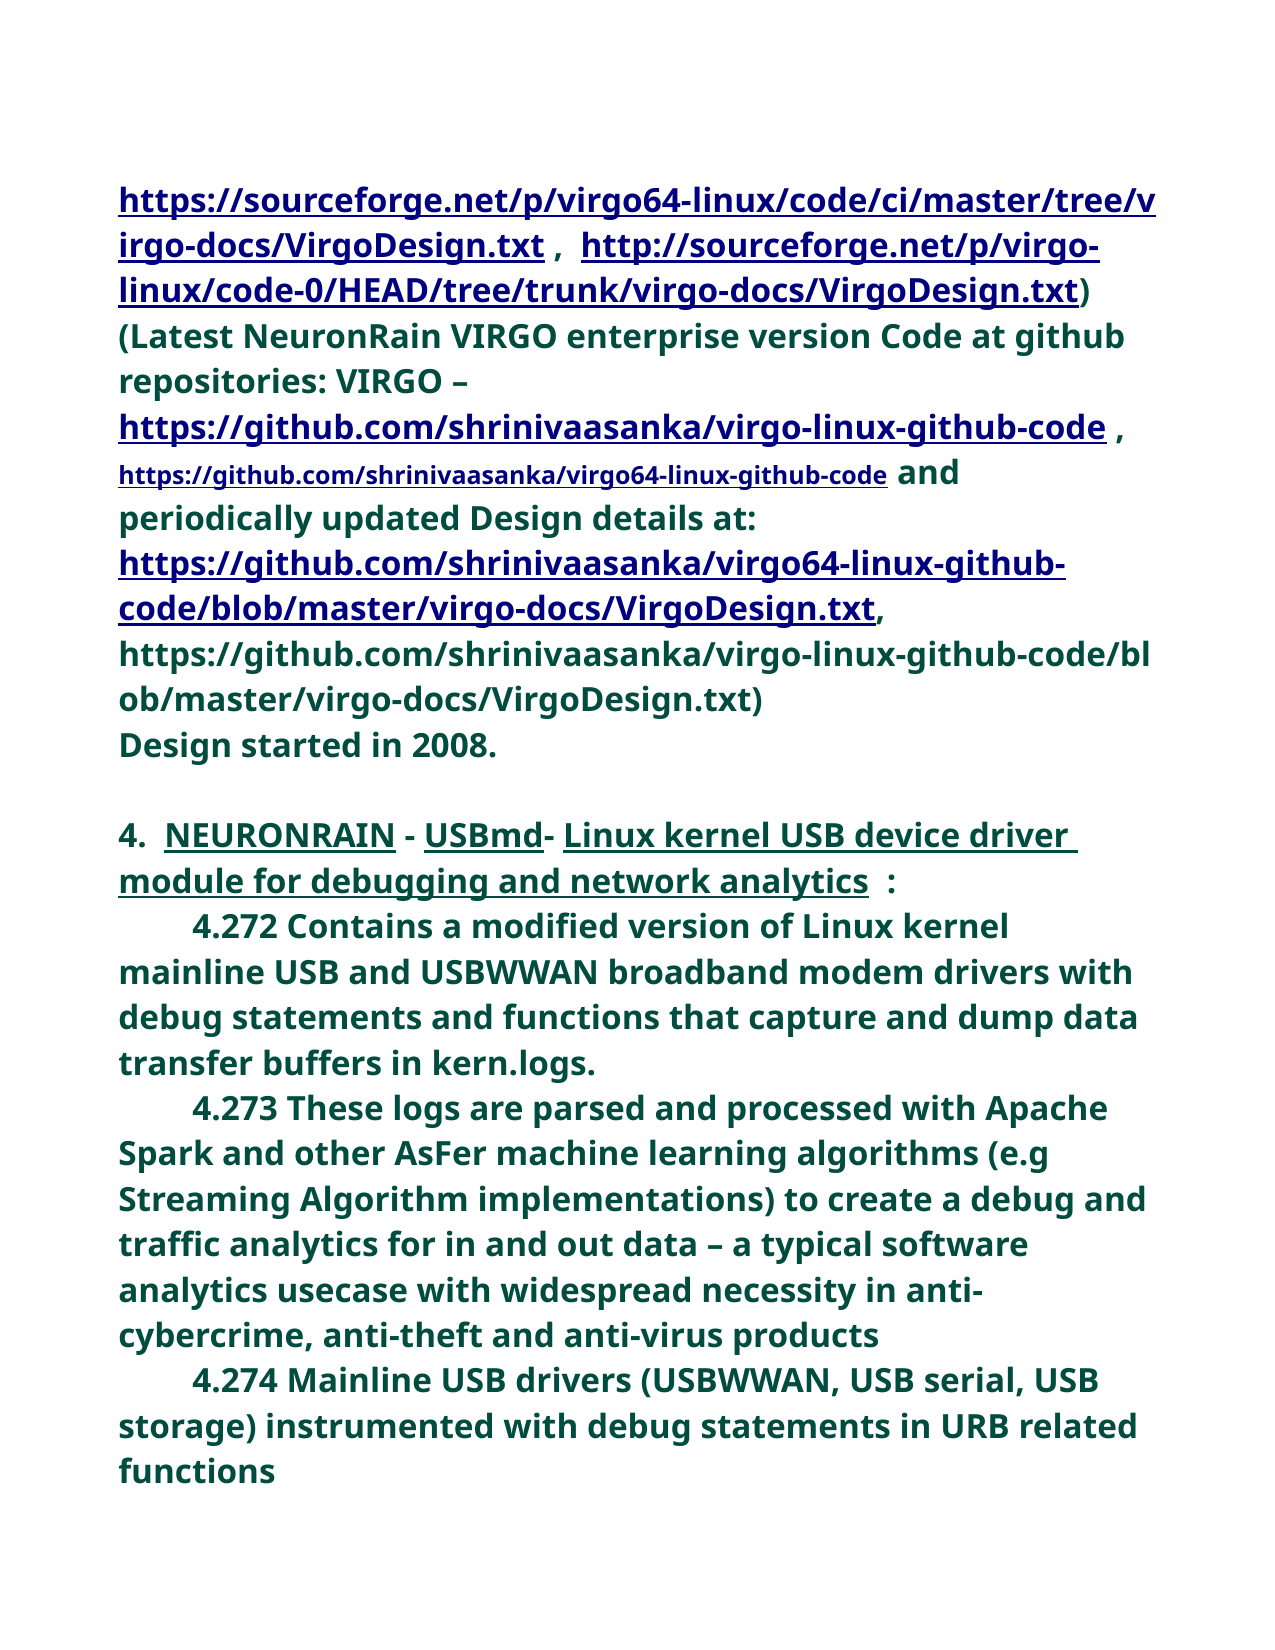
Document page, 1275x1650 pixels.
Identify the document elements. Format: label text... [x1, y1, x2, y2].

text Design started in 2008. [118, 721, 1157, 767]
text 4.273 These logs are parsed and processed with Apache Spark and other AsFer machine learning algorithms (e.g Streaming Algorithm implementations) to create a debug and traffic analytics for in and out data – a typical software analytics usecase with widespread necessity in anti-cybercrime, anti-theft and anti-virus products [118, 1085, 1157, 1357]
text 4. NEURONRAIN - USBmd- Linux kernel USB device driver module for debugging and network analytics : [118, 812, 1157, 903]
text https://sourceforge.net/p/virgo64-linux/code/ci/master/tree/virgo-docs/VirgoDesign.txt , http://sourceforge.net/p/virgo-linux/code-0/HEAD/tree/trunk/virgo-docs/VirgoDesign.txt) [118, 176, 1157, 313]
text 4.272 Contains a modified version of Linux kernel mainline USB and USBWWAN broadband modem drivers with debug statements and functions that capture and dump data transfer buffers in kern.logs. [118, 903, 1157, 1085]
text (Latest NeuronRain VIRGO enterprise version Code at github repositories: VIRGO – https://github.com/shrinivaasanka/virgo-linux-github-code , https://github.com/shrinivaasanka/virgo64-linux-github-code and periodically updated Design details at: https://github.com/shrinivaasanka/virgo64-linux-github-code/blob/master/virgo-docs/VirgoDesign.txt, https://github.com/shrinivaasanka/virgo-linux-github-code/blob/master/virgo-docs/VirgoDesign.txt) [118, 313, 1157, 721]
text 4.274 Mainline USB drivers (USBWWAN, USB serial, USB storage) instrumented with debug statements in URB related functions [118, 1357, 1157, 1493]
